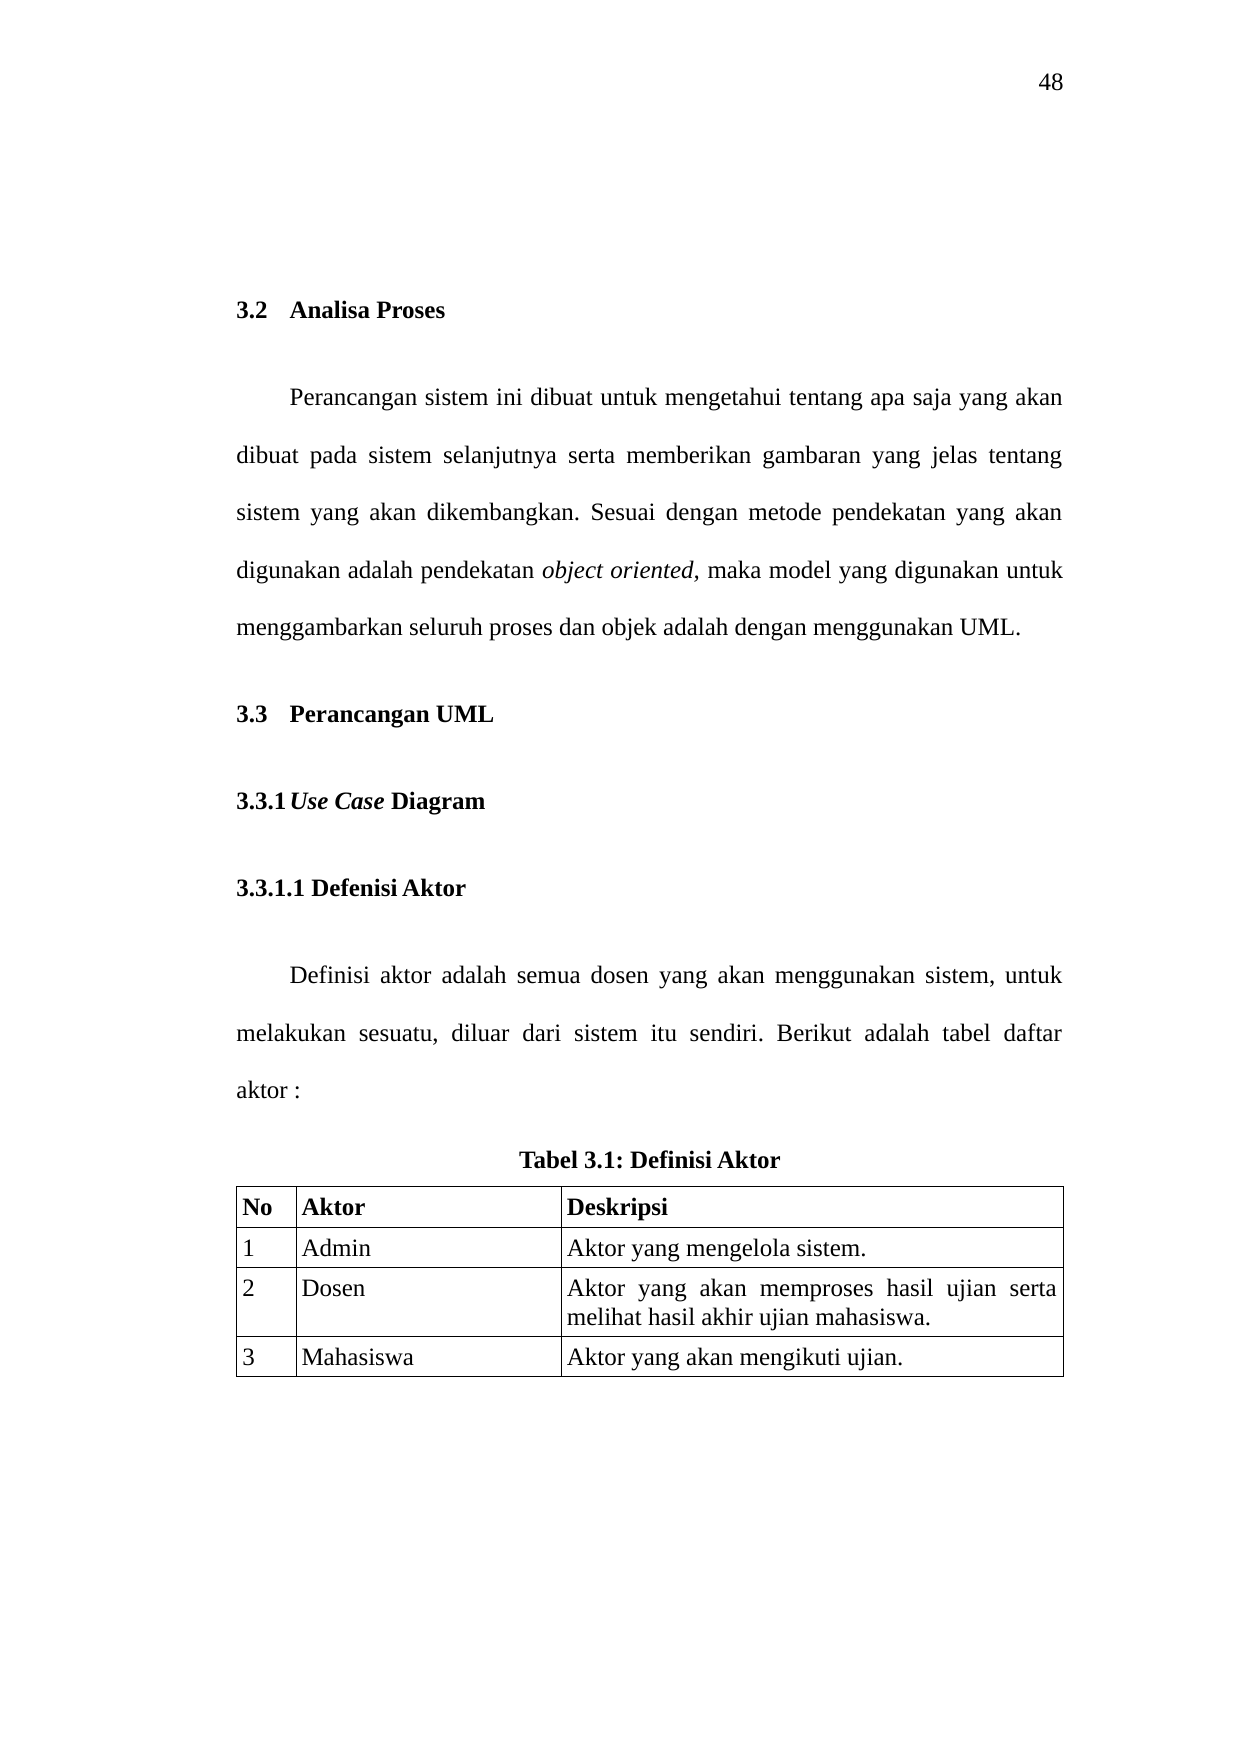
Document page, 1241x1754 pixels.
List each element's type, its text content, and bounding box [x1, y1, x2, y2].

text Tabel 3.1: Definisi Aktor [236, 1145, 1063, 1174]
text Definisi aktor adalah semua dosen yang akan menggunakan sistem, untuk melakukan sesuatu, diluar dari sistem itu sendiri. Berikut adalah tabel daftar aktor : [236, 960, 1063, 1104]
subtitle 3.3.1.1 Defenisi Aktor [236, 873, 1063, 902]
table_header Aktor [297, 1187, 561, 1227]
table_cell Aktor yang akan memproses hasil ujian serta melihat hasil akhir ujian mahasiswa. [562, 1268, 1063, 1336]
table_cell 3 [237, 1337, 296, 1376]
table_cell Aktor yang mengelola sistem. [562, 1228, 1063, 1267]
table_cell Admin [297, 1228, 561, 1267]
table_cell Mahasiswa [297, 1337, 561, 1376]
table_header Deskripsi [562, 1187, 1063, 1227]
subtitle 3.3.1 Use Case Diagram [236, 786, 1063, 815]
table_cell Aktor yang akan mengikuti ujian. [562, 1337, 1063, 1376]
subtitle 3.3 Perancangan UML [236, 699, 1063, 728]
table_cell 2 [237, 1268, 296, 1336]
table_cell 1 [237, 1228, 296, 1267]
subtitle 3.2 Analisa Proses [236, 295, 1063, 324]
table_header No [237, 1187, 296, 1227]
text Perancangan sistem ini dibuat untuk mengetahui tentang apa saja yang akan dibuat pada sistem selanjutnya serta memberikan gambaran yang jelas tentang sistem yang akan dikembangkan. Sesuai dengan metode pendekatan yang akan digunakan adalah pendekatan object oriented, maka model yang digunakan untuk menggambarkan seluruh proses dan objek adalah dengan menggunakan UML. [236, 382, 1063, 641]
table_cell Dosen [297, 1268, 561, 1336]
